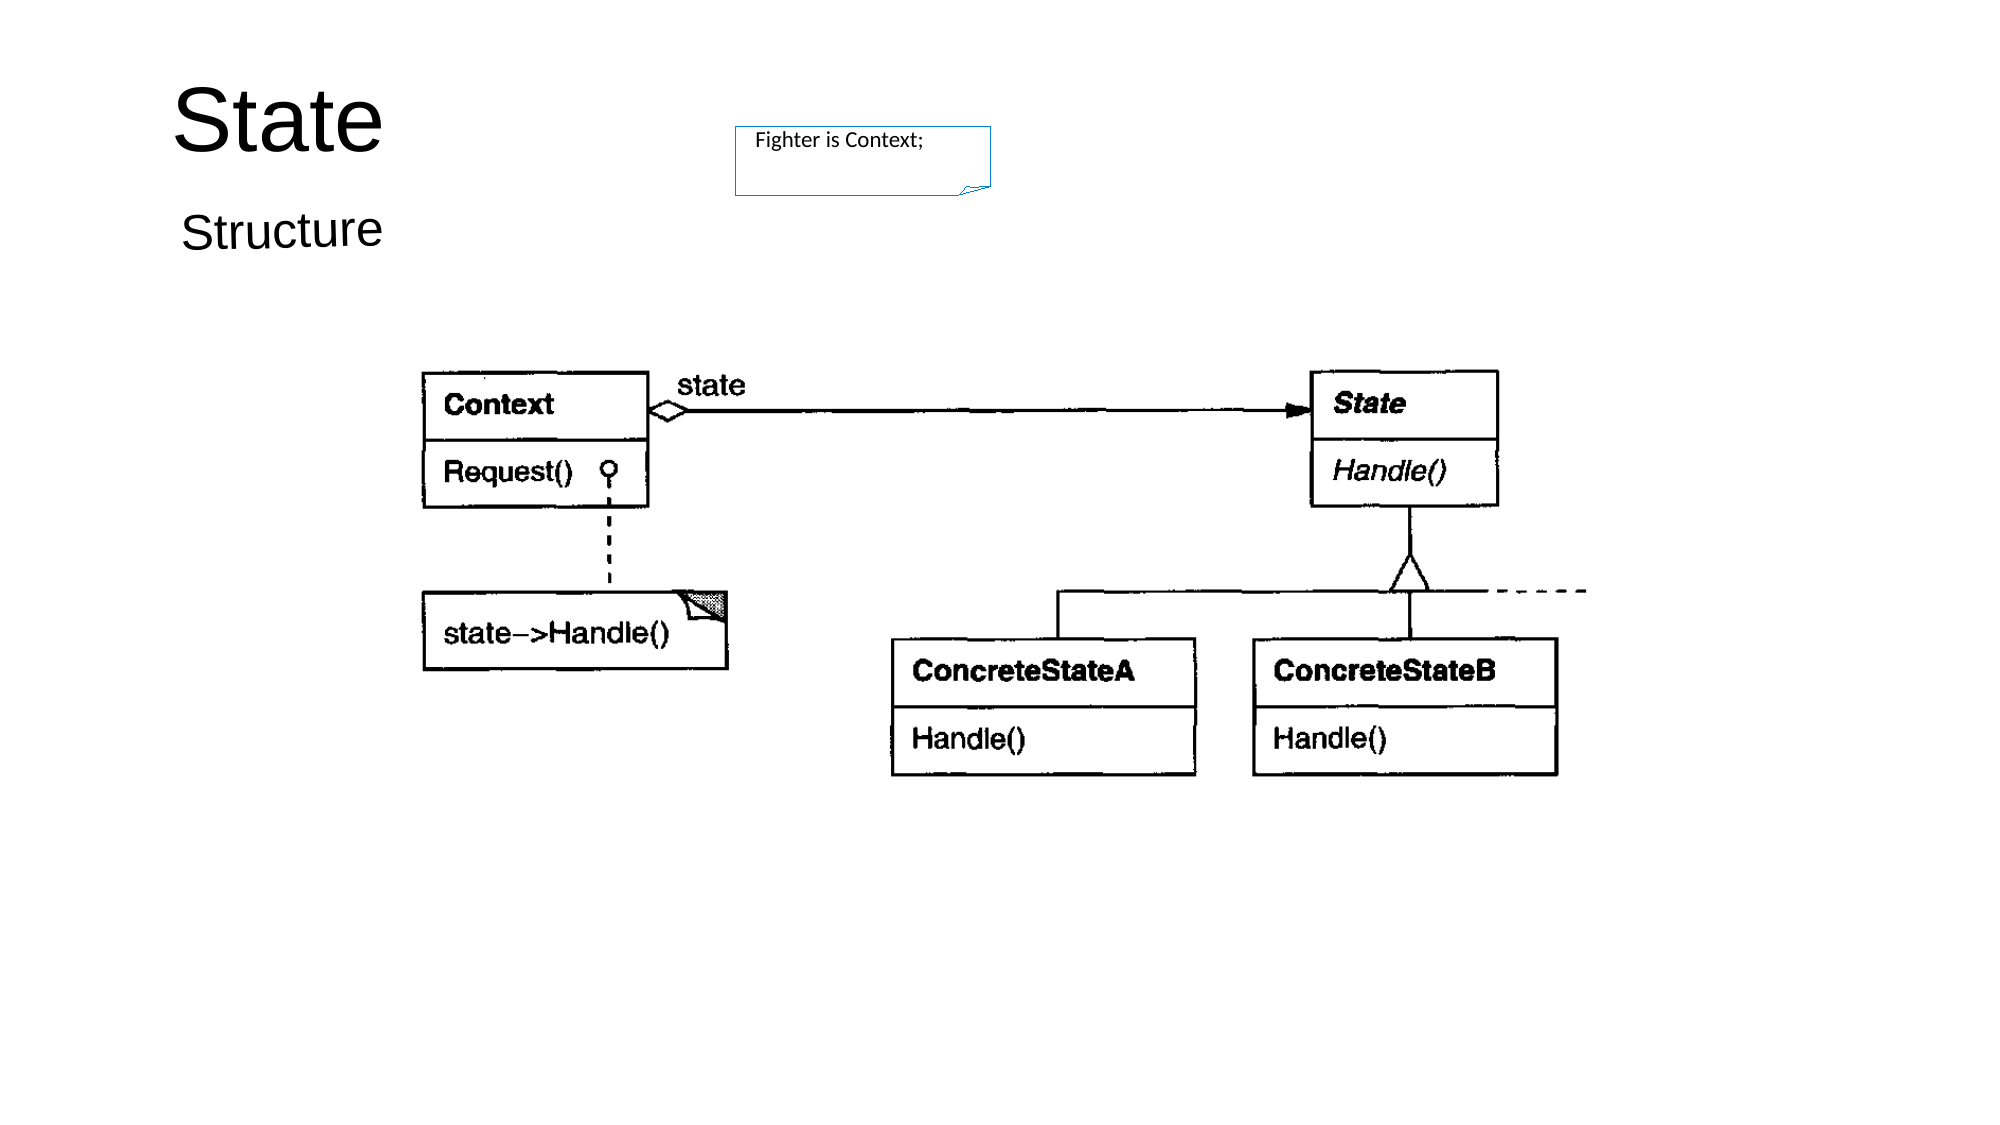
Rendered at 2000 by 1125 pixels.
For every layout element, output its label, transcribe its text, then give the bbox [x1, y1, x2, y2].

text_box Fighter is Context; [740, 122, 1471, 160]
title Structure [180, 195, 421, 271]
title State [137, 59, 421, 181]
picture [356, 325, 1655, 803]
